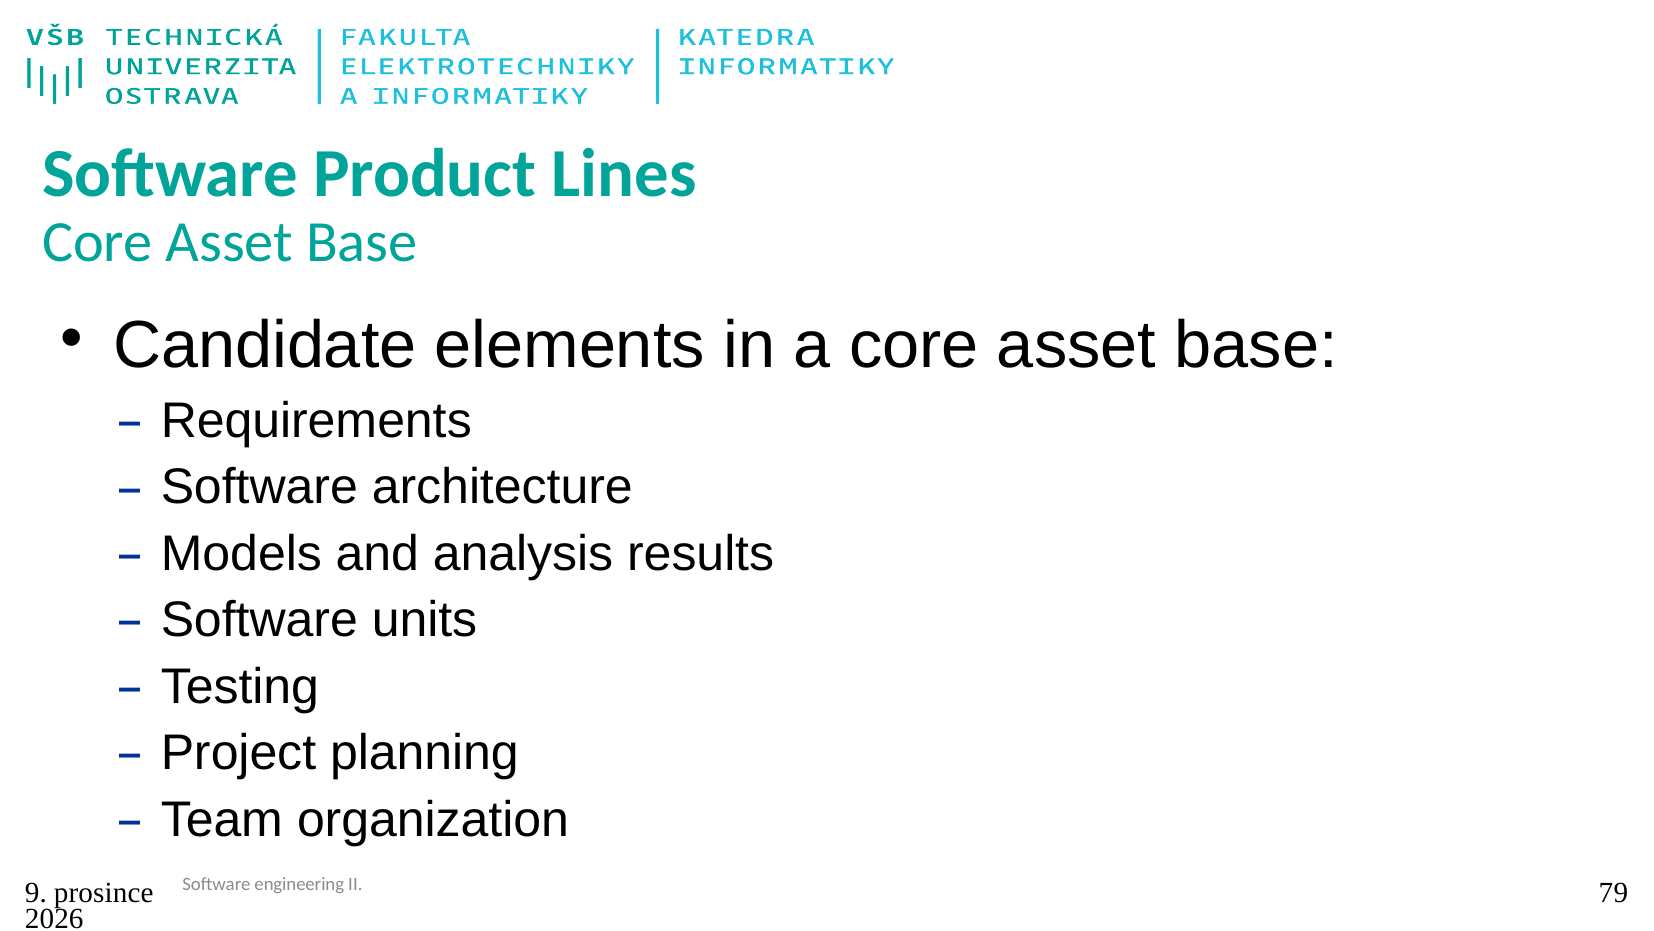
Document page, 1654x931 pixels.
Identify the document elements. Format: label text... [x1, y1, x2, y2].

footer Software engineering II. [167, 862, 1516, 904]
title Software Product Lines Core Asset Base [27, 142, 1628, 282]
picture [26, 23, 894, 104]
list Candidate elements in a core asset base: Requirements Software architecture Models and analysis results Software units Testing Project planning Team organization [27, 302, 1628, 842]
